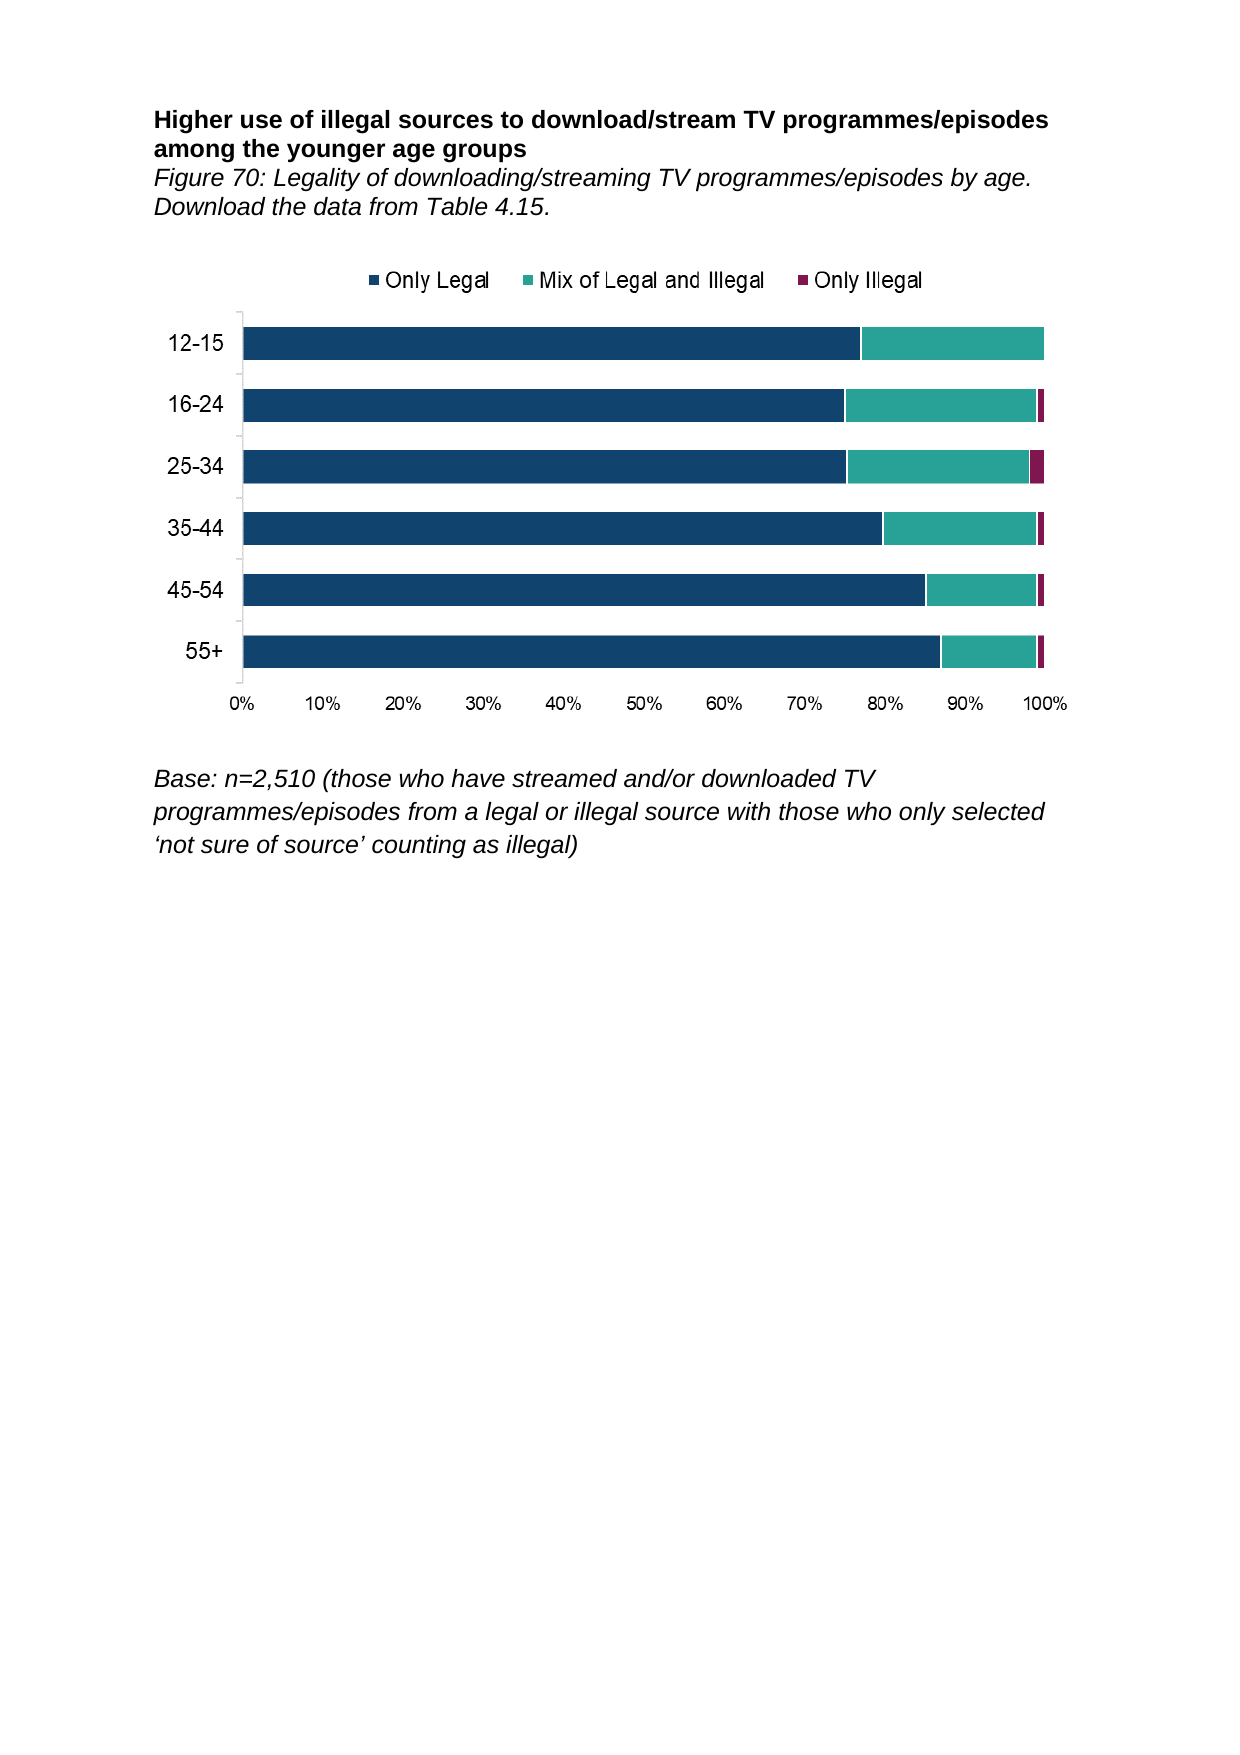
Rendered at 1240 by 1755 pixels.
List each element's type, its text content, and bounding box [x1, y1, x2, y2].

subtitle Higher use of illegal sources to download/stream TV programmes/episodes among the younger age groups [153, 106, 1089, 163]
text Figure 70: Legality of downloading/streaming TV programmes/episodes by age. Download the data from Table 4.15. [153, 163, 1089, 221]
text Base: n=2,510 (those who have streamed and/or downloaded TV programmes/episodes from a legal or illegal source with those who only selected ‘not sure of source’ counting as illegal) [153, 764, 1089, 858]
